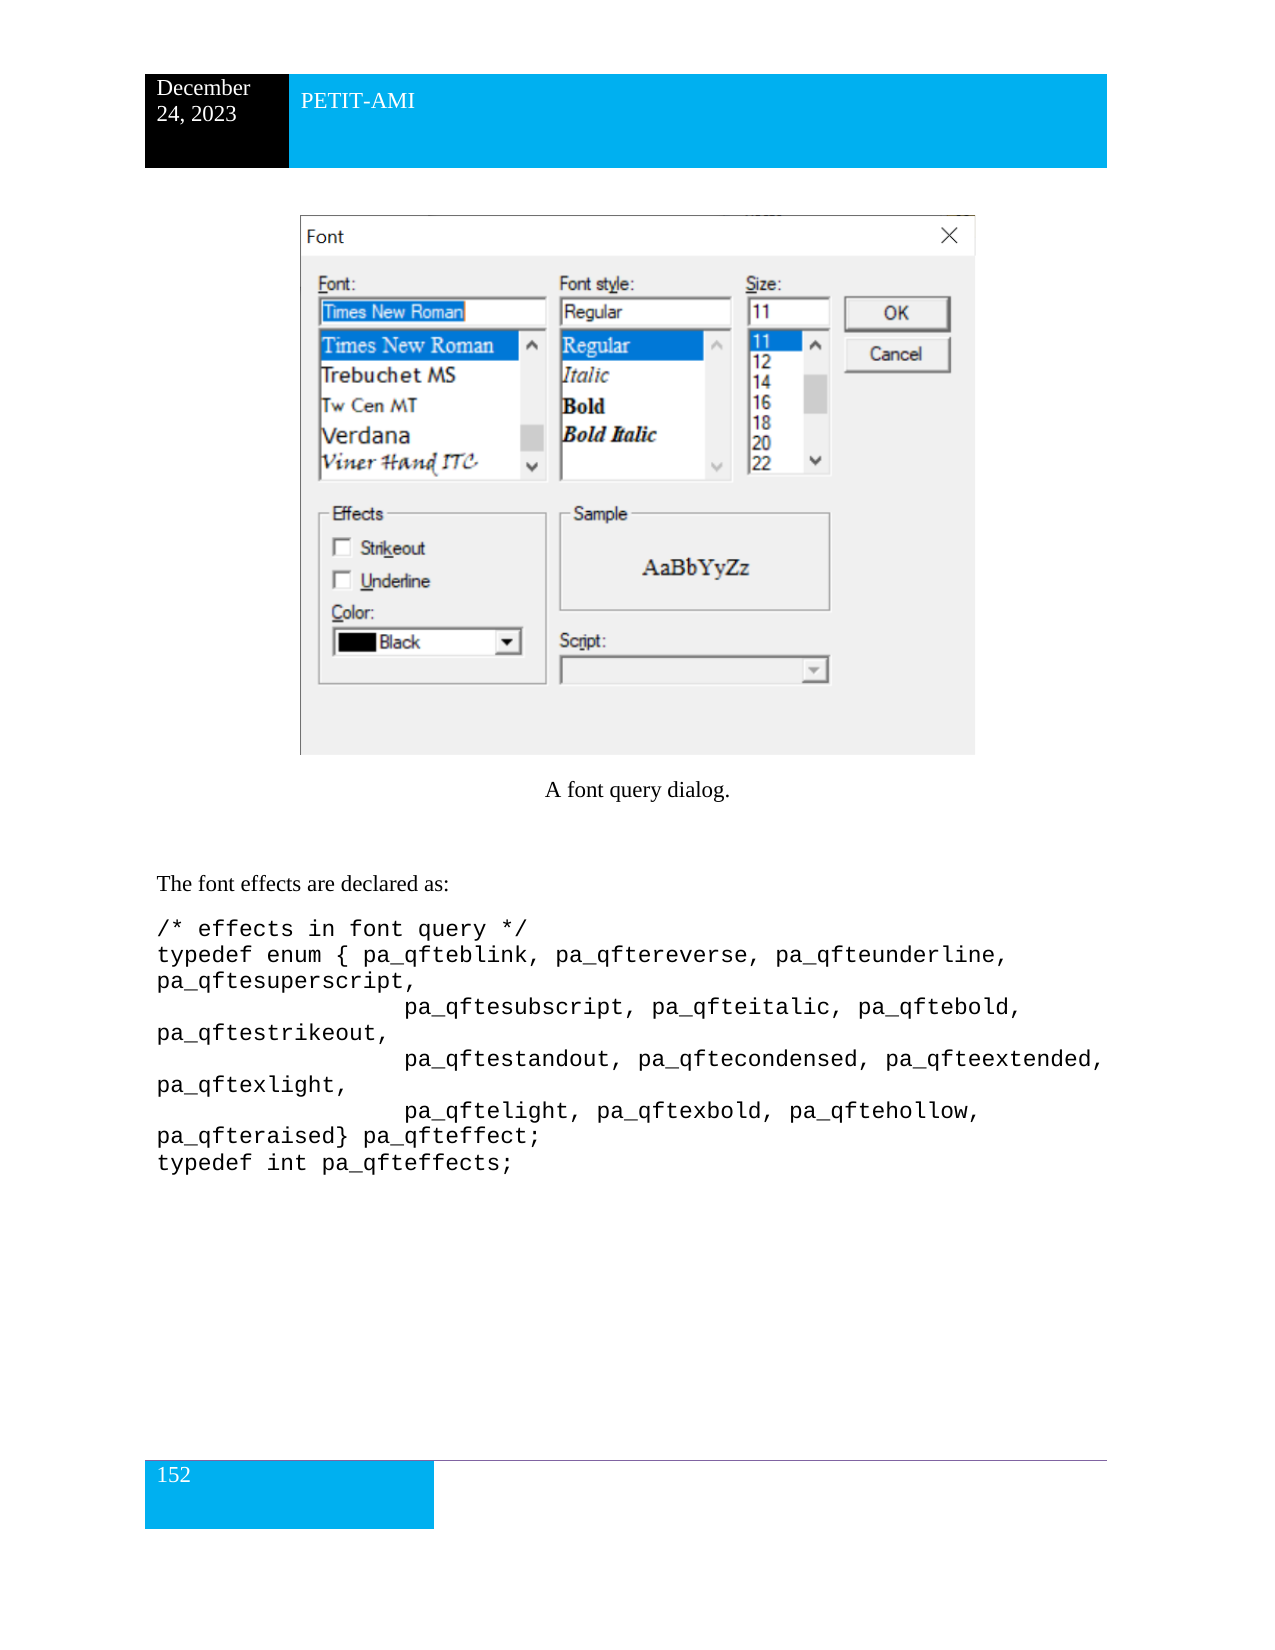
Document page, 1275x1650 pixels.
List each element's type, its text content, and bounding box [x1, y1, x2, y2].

picture [300, 215, 976, 755]
text pa_qftelight, pa_qftexbold, pa_qftehollow, pa_qfteraised} pa_qfteffect; [156, 1099, 1118, 1151]
text typedef int pa_qfteffects; [156, 1151, 1118, 1177]
text pa_qftesubscript, pa_qfteitalic, pa_qftebold, pa_qftestrikeout, [156, 995, 1118, 1047]
text A font query dialog. [156, 776, 1118, 802]
text /* effects in font query */ [156, 917, 1118, 943]
text The font effects are declared as: [156, 870, 1118, 897]
text typedef enum { pa_qfteblink, pa_qftereverse, pa_qfteunderline, pa_qftesuperscript, [156, 943, 1118, 995]
text pa_qftestandout, pa_qftecondensed, pa_qfteextended, pa_qftexlight, [156, 1047, 1118, 1099]
